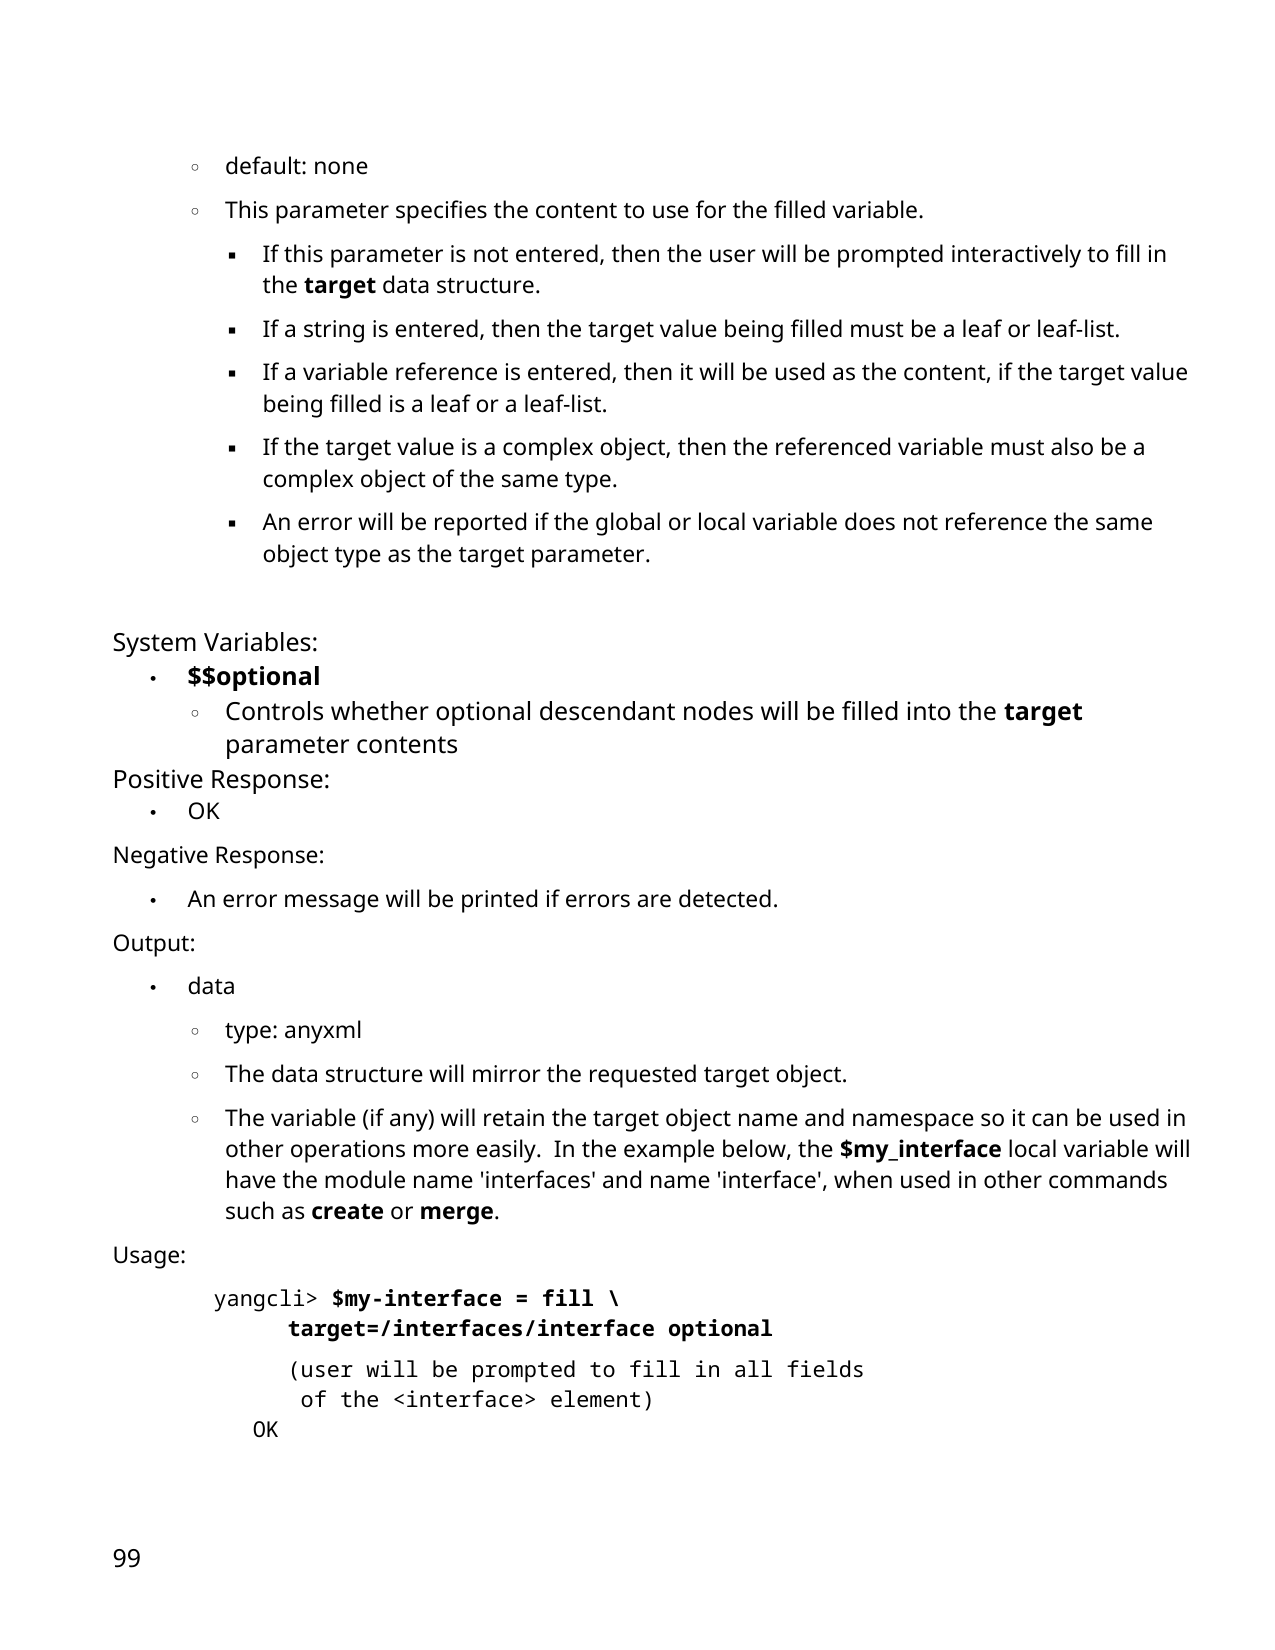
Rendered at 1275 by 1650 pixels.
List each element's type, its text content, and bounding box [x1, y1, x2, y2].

list data [150, 970, 1200, 1002]
text Positive Response: [112, 761, 1200, 795]
list type: anyxml [187, 1014, 1200, 1045]
list If this parameter is not entered, then the user will be prompted interactively to fill in the target data structure. [225, 237, 1200, 300]
text System Variables: [112, 625, 1200, 659]
list An error will be reported if the global or local variable does not reference the same object type as the target parameter. [225, 506, 1200, 569]
list The variable (if any) will retain the target object name and namespace so it can be used in other operations more easily. In the example below, the $my_interface local variable will have the module name 'interfaces' and name 'interface', when used in other commands such as create or merge. [187, 1102, 1200, 1227]
text Negative Response: [112, 839, 1200, 870]
list If a string is entered, then the target value being filled must be a leaf or leaf-list. [225, 312, 1200, 344]
text Usage: [112, 1239, 1200, 1270]
text Output: [112, 927, 1200, 958]
list Controls whether optional descendant nodes will be filled into the target parameter contents [187, 693, 1200, 761]
list If the target value is a complex object, then the referenced variable must also be a complex object of the same type. [225, 431, 1200, 494]
text (user will be prompted to fill in all fields of the <interface> element) OK [139, 1354, 1200, 1473]
text yangcli> $my-interface = fill \ target=/interfaces/interface optional [139, 1283, 1200, 1342]
list $$optional [150, 659, 1200, 693]
list If a variable reference is entered, then it will be used as the content, if the target value being filled is a leaf or a leaf-list. [225, 356, 1200, 419]
list An error message will be printed if errors are detected. [150, 883, 1200, 914]
list This parameter specifies the content to use for the filled variable. [187, 194, 1200, 225]
list The data structure will mirror the requested target object. [187, 1058, 1200, 1089]
list default: none [187, 150, 1200, 181]
list OK [150, 795, 1200, 827]
